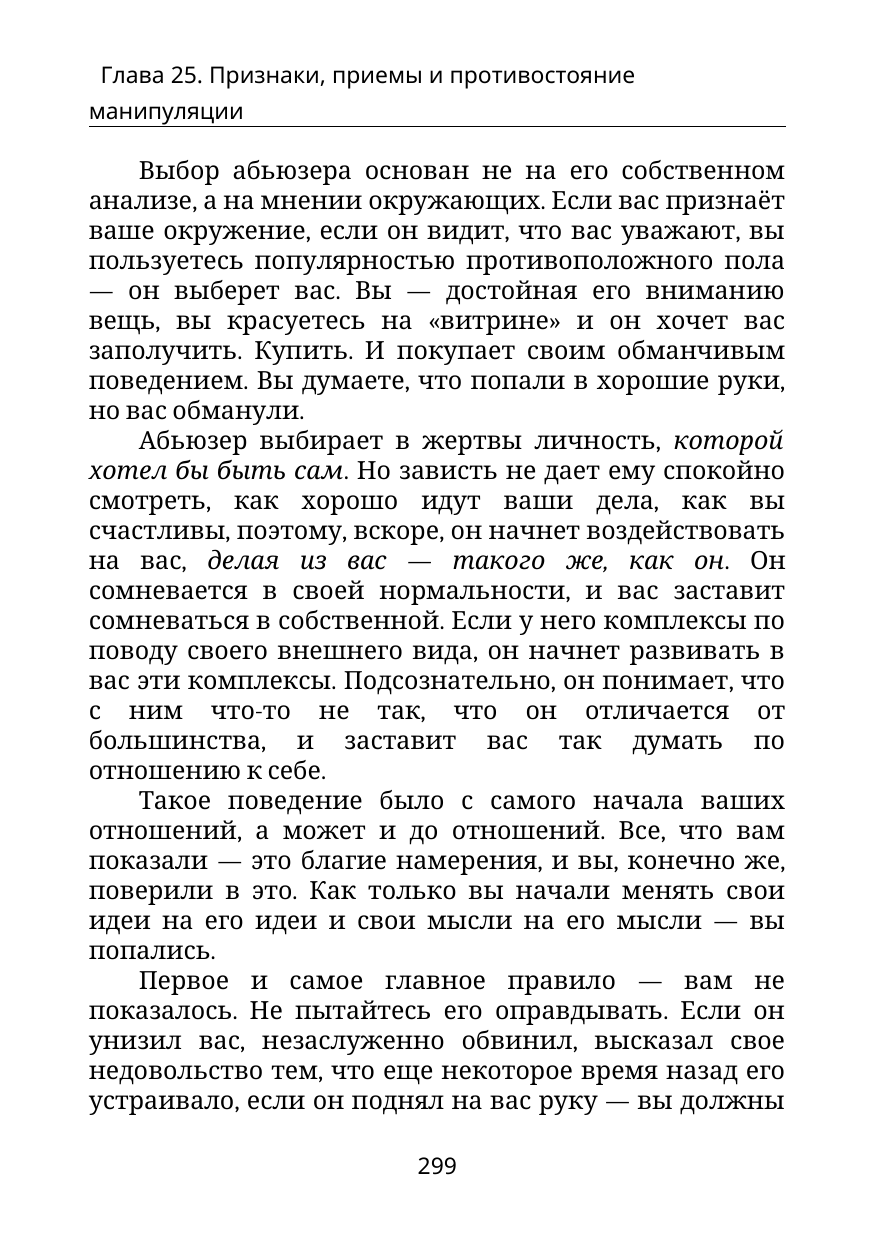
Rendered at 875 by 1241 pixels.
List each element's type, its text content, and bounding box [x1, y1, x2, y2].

text Выбор абьюзера основан не на его собственном анализе, а на мнении окружающих. Если вас признаёт ваше окружение, если он видит, что вас уважают, вы пользуетесь популярностью противоположного пола — он выберет вас. Вы — достойная его вниманию вещь, вы красуетесь на «витрине» и он хочет вас заполучить. Купить. И покупает своим обманчивым поведением. Вы думаете, что попали в хорошие руки, но вас обманули. [88, 156, 786, 426]
text Такое поведение было с самого начала ваших отношений, а может и до отношений. Все, что вам показали — это благие намерения, и вы, конечно же, поверили в это. Как только вы начали менять свои идеи на его идеи и свои мысли на его мысли — вы попались. [88, 786, 786, 966]
text Первое и самое главное правило — вам не показалось. Не пытайтесь его оправдывать. Если он унизил вас, незаслуженно обвинил, высказал свое недовольство тем, что еще некоторое время назад его устраивало, если он поднял на вас руку — вы должны [88, 966, 786, 1116]
text Абьюзер выбирает в жертвы личность, которой хотел бы быть сам. Но зависть не дает ему спокойно смотреть, как хорошо идут ваши дела, как вы счастливы, поэтому, вскоре, он начнет воздействовать на вас, делая из вас — такого же, как он. Он сомневается в своей нормальности, и вас заставит сомневаться в собственной. Если у него комплексы по поводу своего внешнего вида, он начнет развивать в вас эти комплексы. Подсознательно, он понимает, что с ним что-то не так, что он отличается от большинства, и заставит вас так думать по отношению к себе. [88, 426, 786, 786]
